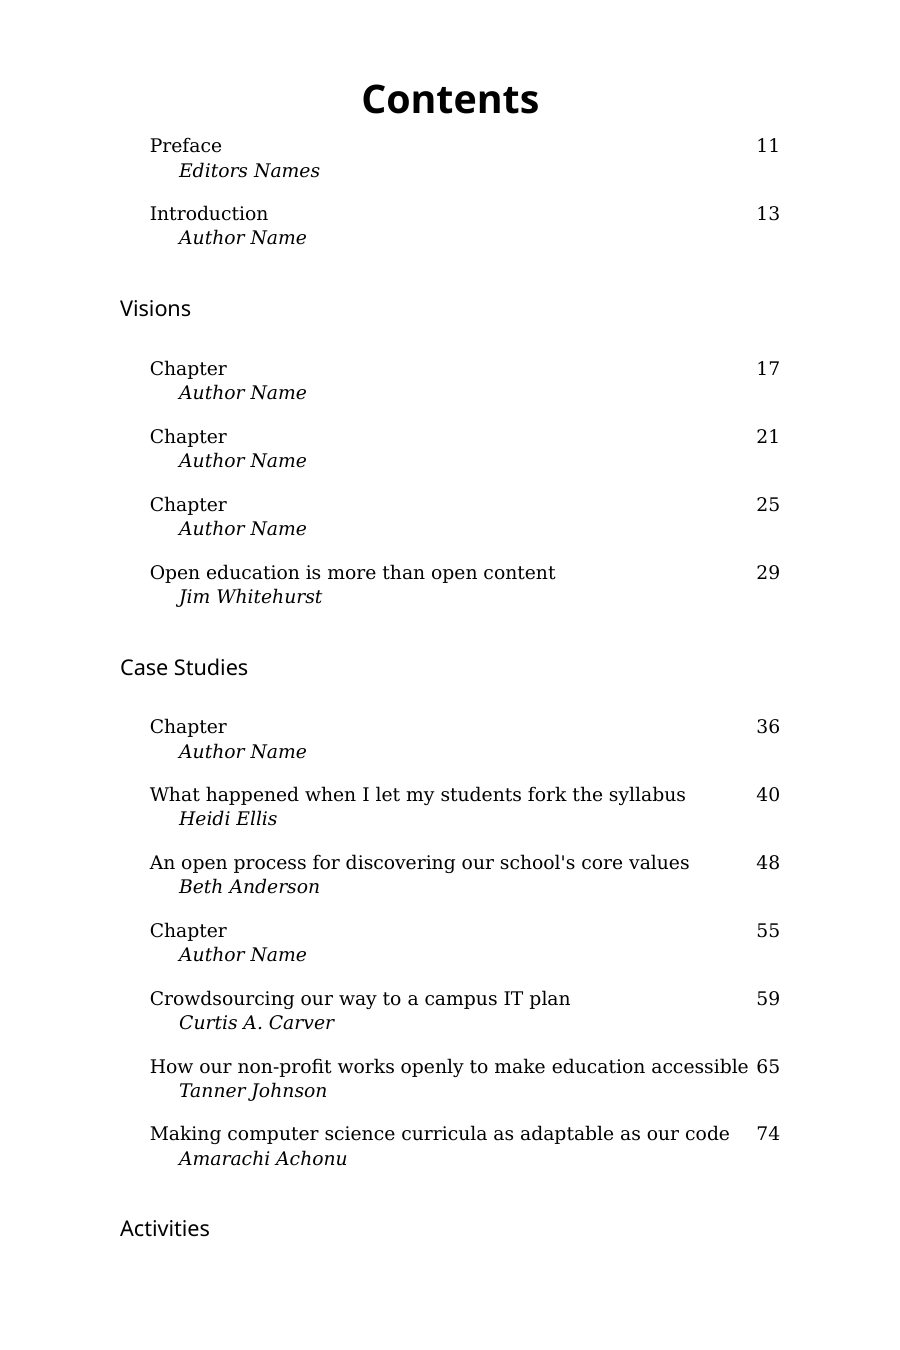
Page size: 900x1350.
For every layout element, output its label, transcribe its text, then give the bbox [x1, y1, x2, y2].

text Crowdsourcing our way to a campus IT plan 59 [149, 988, 780, 1010]
text Author Name [179, 741, 780, 784]
text Author Name [179, 450, 780, 494]
text Curtis A. Carver [179, 1012, 780, 1056]
text Introduction 13 [149, 203, 780, 225]
text Tanner Johnson [179, 1080, 780, 1123]
text Making computer science curricula as adaptable as our code 74 [149, 1123, 780, 1145]
text Chapter 55 [149, 920, 780, 942]
text Chapter 36 [149, 717, 780, 738]
text Author Name [179, 518, 780, 562]
text Visions [120, 294, 780, 355]
text Beth Anderson [179, 876, 780, 920]
text Editors Names [179, 159, 780, 203]
text Author Name [179, 944, 780, 988]
text How our non-profit works openly to make education accessible 65 [149, 1056, 780, 1077]
text Author Name [179, 382, 780, 426]
text Amarachi Achonu [179, 1147, 780, 1191]
text Chapter 17 [149, 358, 780, 380]
text An open process for discovering our school's core values 48 [149, 852, 780, 874]
subtitle Contents [120, 77, 780, 123]
text Activities [120, 1214, 780, 1275]
text Open education is more than open content 29 [149, 562, 780, 583]
text Heidi Ellis [179, 808, 780, 852]
text What happened when I let my students fork the syllabus 40 [149, 784, 780, 806]
text Preface 11 [149, 136, 780, 157]
text Author Name [179, 227, 780, 271]
text Chapter 21 [149, 426, 780, 448]
text Chapter 25 [149, 494, 780, 516]
text Jim Whitehurst [179, 586, 780, 629]
text Case Studies [120, 652, 780, 714]
